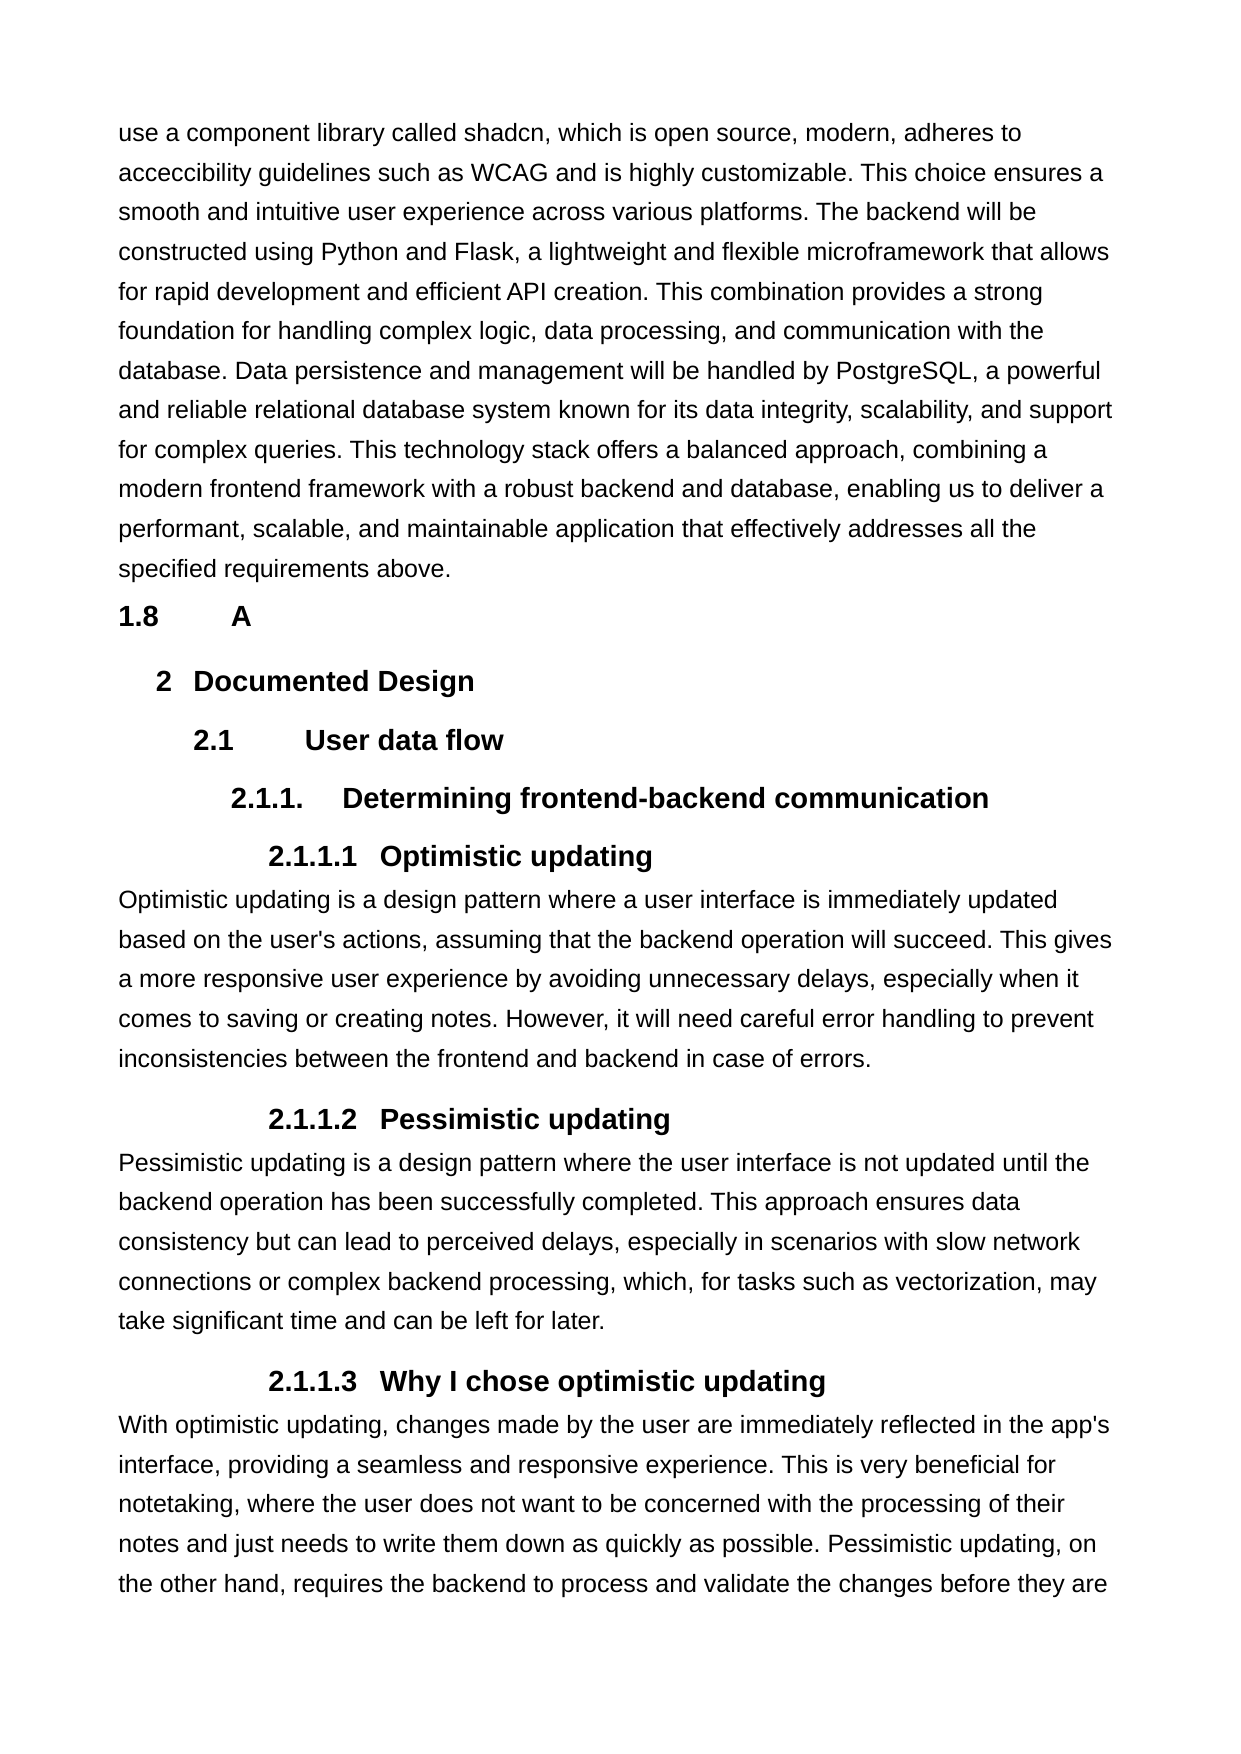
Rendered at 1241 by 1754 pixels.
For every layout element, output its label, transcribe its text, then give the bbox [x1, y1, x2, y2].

subtitle Optimistic updating [268, 839, 1122, 873]
list With optimistic updating, changes made by the user are immediately reflected in the app's interface, providing a seamless and responsive experience. This is very beneficial for notetaking, where the user does not want to be concerned with the processing of their notes and just needs to write them down as quickly as possible. Pessimistic updating, on the other hand, requires the backend to process and validate the changes before they are [118, 1410, 1122, 1597]
subtitle User data flow [193, 723, 1122, 756]
list Pessimistic updating is a design pattern where the user interface is not updated until the backend operation has been successfully completed. This approach ensures data consistency but can lead to perceived delays, especially in scenarios with slow network connections or complex backend processing, which, for tasks such as vectorization, may take significant time and can be left for later. [118, 1148, 1122, 1335]
subtitle Pessimistic updating [268, 1102, 1122, 1135]
list use a component library called shadcn, which is open source, modern, adheres to acceccibility guidelines such as WCAG and is highly customizable. This choice ensures a smooth and intuitive user experience across various platforms. The backend will be constructed using Python and Flask, a lightweight and flexible microframework that allows for rapid development and efficient API creation. This combination provides a strong foundation for handling complex logic, data processing, and communication with the database. Data persistence and management will be handled by PostgreSQL, a powerful and reliable relational database system known for its data integrity, scalability, and support for complex queries. This technology stack offers a balanced approach, combining a modern frontend framework with a robust backend and database, enabling us to deliver a performant, scalable, and maintainable application that effectively addresses all the specified requirements above. [118, 118, 1122, 582]
subtitle Determining frontend-backend communication [231, 781, 1122, 814]
subtitle Documented Design [156, 664, 1122, 698]
subtitle Why I chose optimistic updating [268, 1364, 1122, 1398]
list Optimistic updating is a design pattern where a user interface is immediately updated based on the user's actions, assuming that the backend operation will succeed. This gives a more responsive user experience by avoiding unnecessary delays, especially when it comes to saving or creating notes. However, it will need careful error handling to prevent inconsistencies between the frontend and backend in case of errors. [118, 885, 1122, 1072]
list A [118, 599, 1122, 633]
